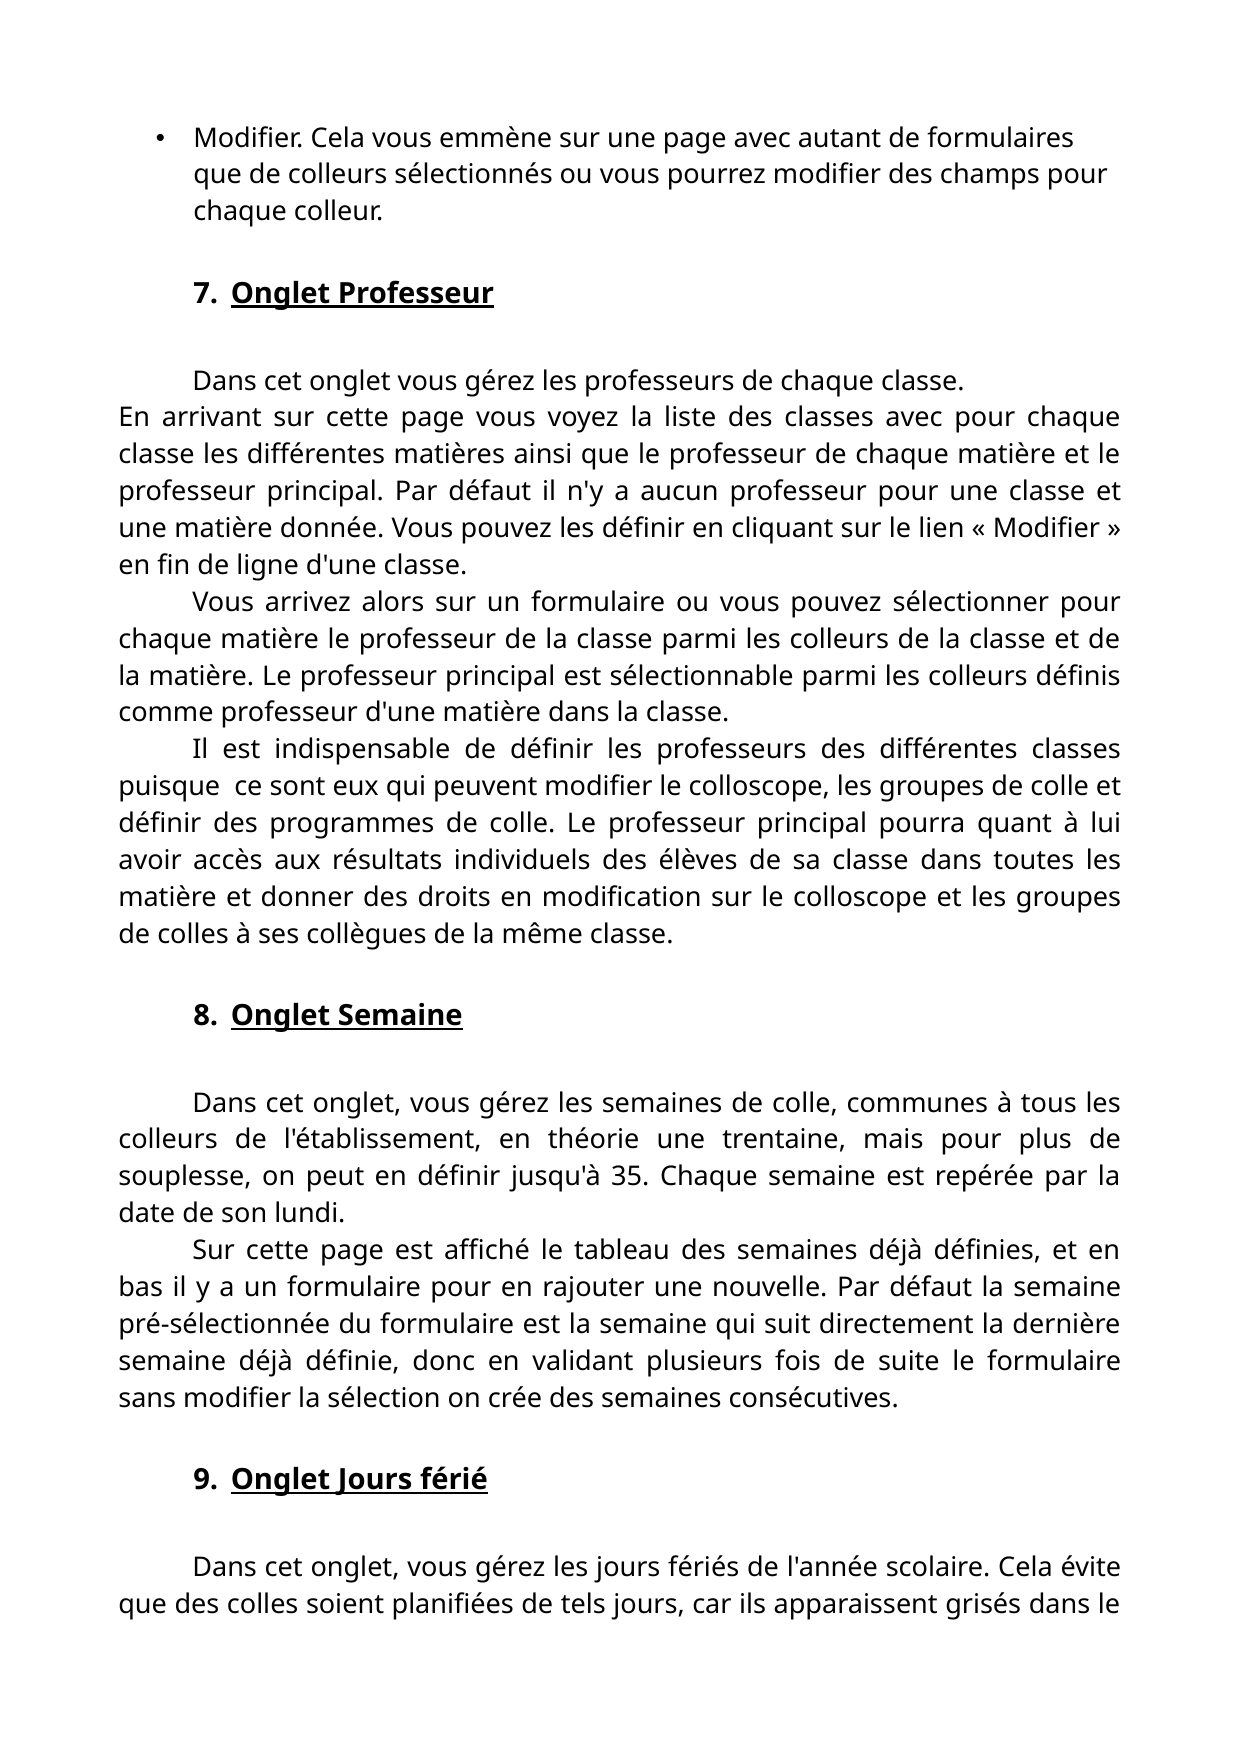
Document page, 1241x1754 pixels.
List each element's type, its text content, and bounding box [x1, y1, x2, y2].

text Dans cet onglet, vous gérez les jours fériés de l'année scolaire. Cela évite que des colles soient planifiées de tels jours, car ils apparaissent grisés dans le [118, 1547, 1122, 1621]
text Dans cet onglet vous gérez les professeurs de chaque classe. [118, 361, 1122, 398]
subtitle Onglet Jours férié [193, 1458, 1122, 1498]
text Vous arrivez alors sur un formulaire ou vous pouvez sélectionner pour chaque matière le professeur de la classe parmi les colleurs de la classe et de la matière. Le professeur principal est sélectionnable parmi les colleurs définis comme professeur d'une matière dans la classe. [118, 582, 1122, 730]
text Dans cet onglet, vous gérez les semaines de colle, communes à tous les colleurs de l'établissement, en théorie une trentaine, mais pour plus de souplesse, on peut en définir jusqu'à 35. Chaque semaine est repérée par la date de son lundi. [118, 1083, 1122, 1231]
subtitle Onglet Professeur [193, 272, 1122, 312]
text Sur cette page est affiché le tableau des semaines déjà définies, et en bas il y a un formulaire pour en rajouter une nouvelle. Par défaut la semaine pré-sélectionnée du formulaire est la semaine qui suit directement la dernière semaine déjà définie, donc en validant plusieurs fois de suite le formulaire sans modifier la sélection on crée des semaines consécutives. [118, 1231, 1122, 1415]
text En arrivant sur cette page vous voyez la liste des classes avec pour chaque classe les différentes matières ainsi que le professeur de chaque matière et le professeur principal. Par défaut il n'y a aucun professeur pour une classe et une matière donnée. Vous pouvez les définir en cliquant sur le lien « Modifier » en fin de ligne d'une classe. [118, 398, 1122, 582]
list Modifier. Cela vous emmène sur une page avec autant de formulaires que de colleurs sélectionnés ou vous pourrez modifier des champs pour chaque colleur. [156, 118, 1122, 229]
text Il est indispensable de définir les professeurs des différentes classes puisque ce sont eux qui peuvent modifier le colloscope, les groupes de colle et définir des programmes de colle. Le professeur principal pourra quant à lui avoir accès aux résultats individuels des élèves de sa classe dans toutes les matière et donner des droits en modification sur le colloscope et les groupes de colles à ses collègues de la même classe. [118, 730, 1122, 951]
subtitle Onglet Semaine [193, 994, 1122, 1034]
